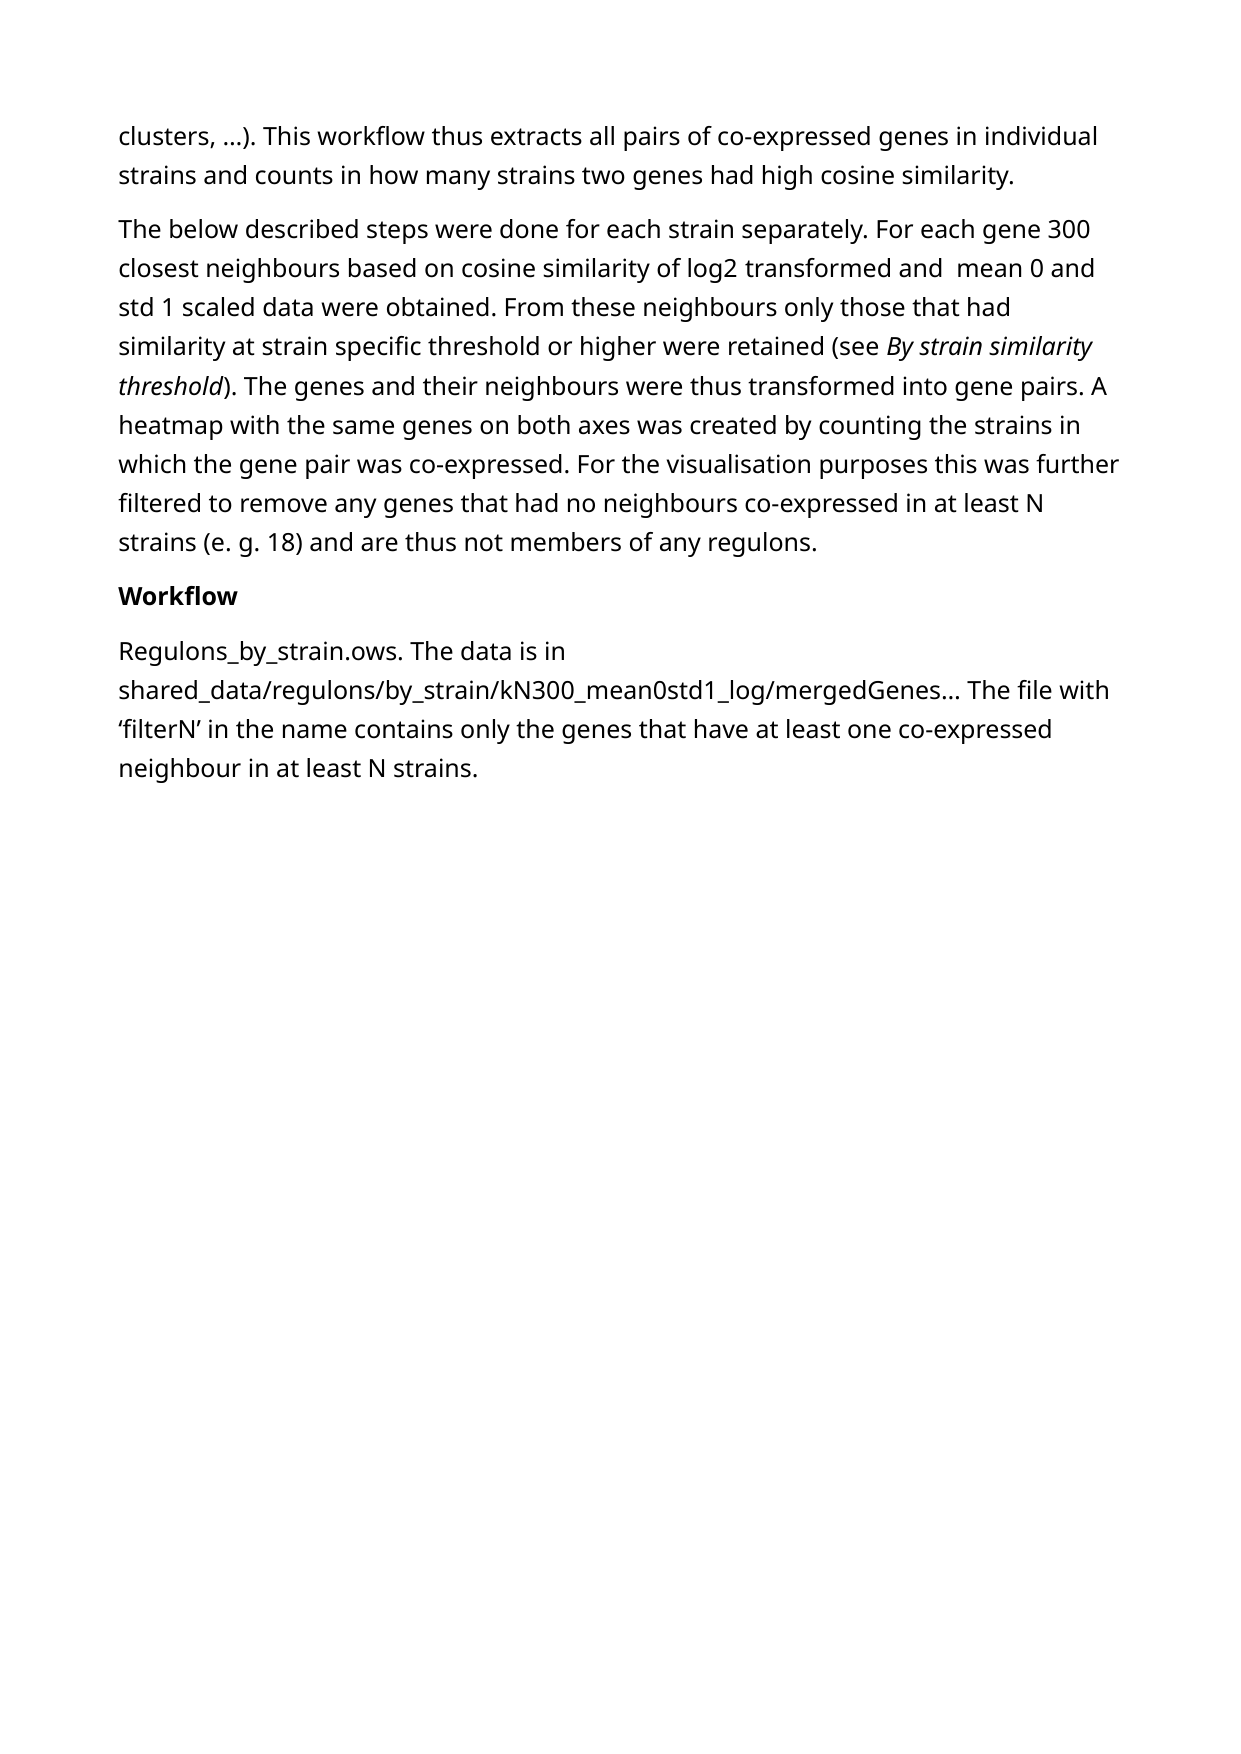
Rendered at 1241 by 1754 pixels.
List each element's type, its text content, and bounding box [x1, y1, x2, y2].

text Regulons_by_strain.ows. The data is in shared_data/regulons/by_strain/kN300_mean0std1_log/mergedGenes… The file with ‘filterN’ in the name contains only the genes that have at least one co-expressed neighbour in at least N strains. [118, 633, 1122, 785]
text The below described steps were done for each strain separately. For each gene 300 closest neighbours based on cosine similarity of log2 transformed and mean 0 and std 1 scaled data were obtained. From these neighbours only those that had similarity at strain specific threshold or higher were retained (see By strain similarity threshold). The genes and their neighbours were thus transformed into gene pairs. A heatmap with the same genes on both axes was created by counting the strains in which the gene pair was co-expressed. For the visualisation purposes this was further filtered to remove any genes that had no neighbours co-expressed in at least N strains (e. g. 18) and are thus not members of any regulons. [118, 211, 1122, 559]
text clusters, …). This workflow thus extracts all pairs of co-expressed genes in individual strains and counts in how many strains two genes had high cosine similarity. [118, 118, 1122, 191]
text Workflow [118, 579, 1122, 613]
